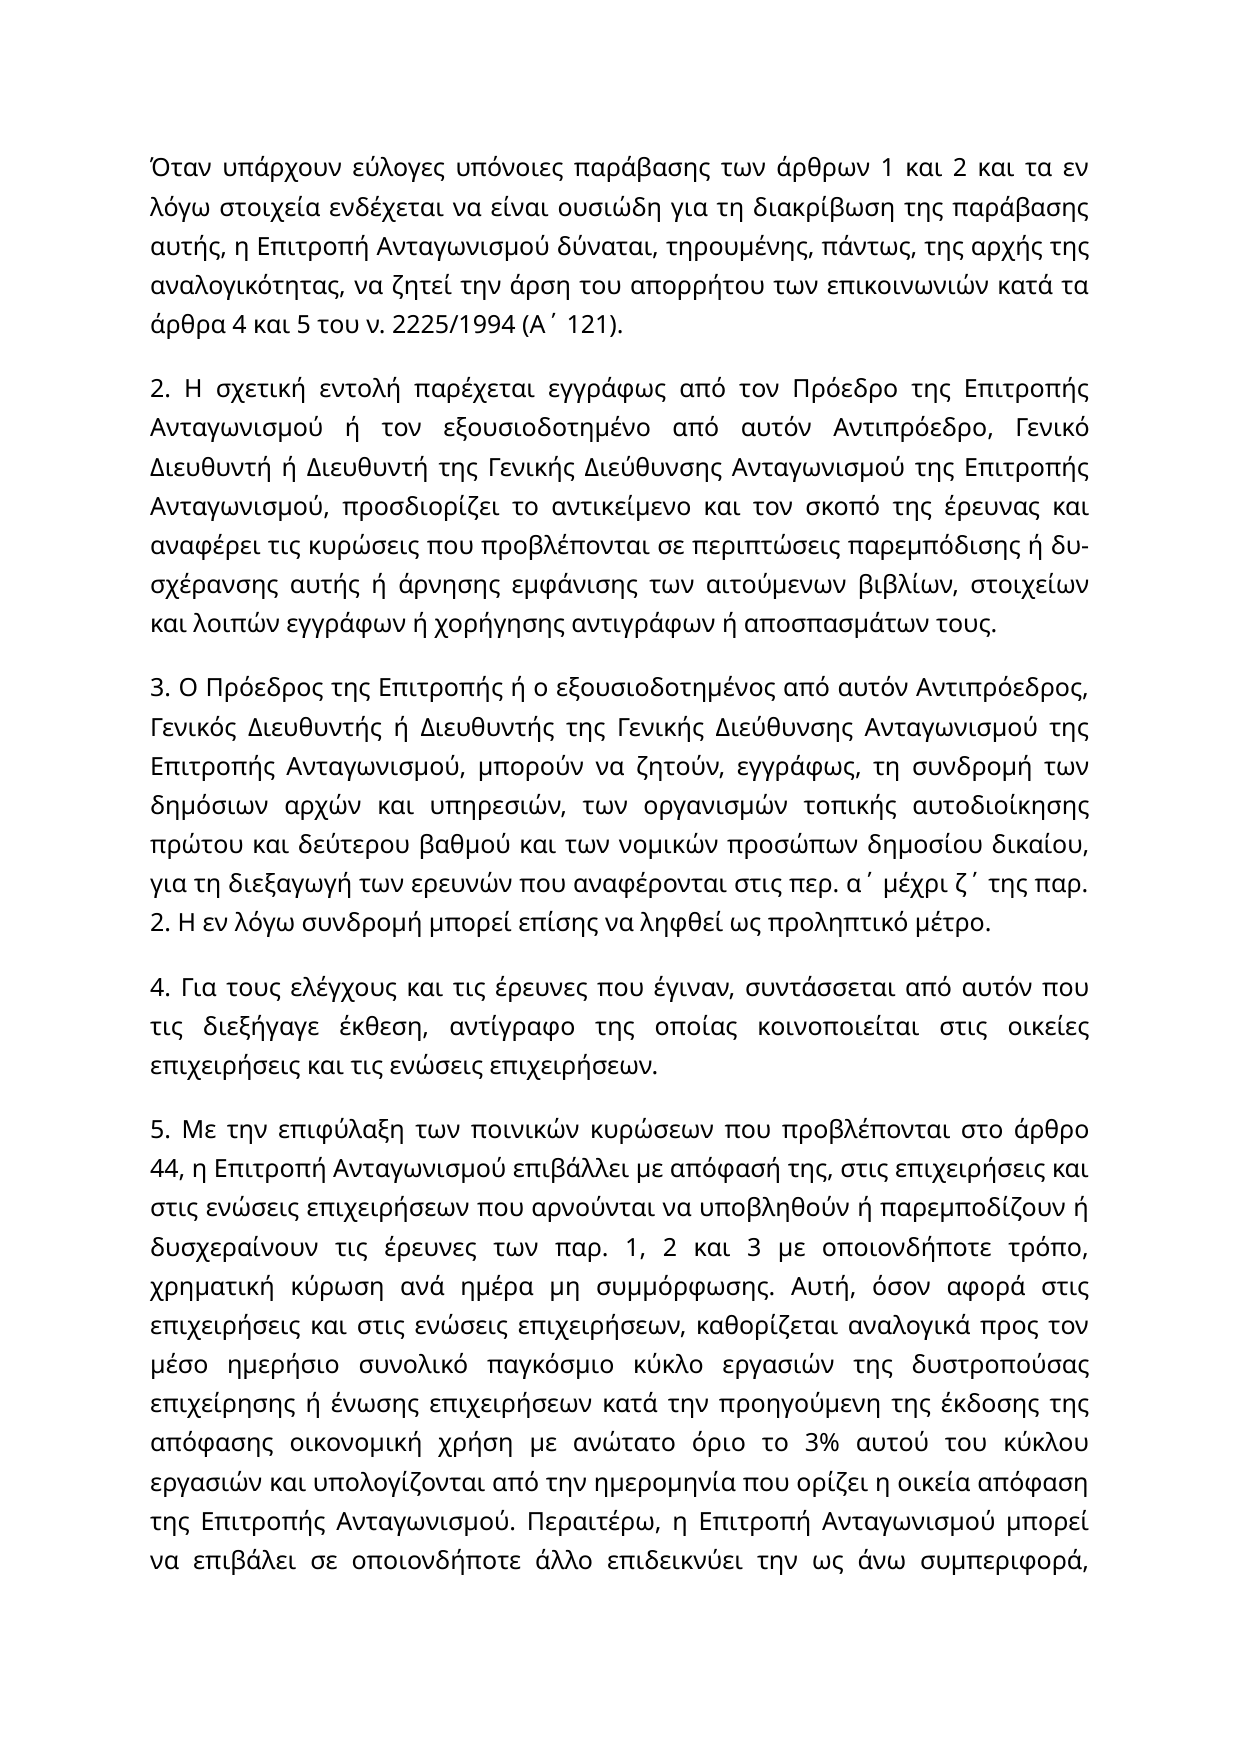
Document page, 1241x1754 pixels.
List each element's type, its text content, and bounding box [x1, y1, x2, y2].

text 5. Με την επιφύλαξη των ποινικών κυρώσεων που προβλέπονται στο άρθρο 44, η Επιτροπή Ανταγωνισμού επιβάλλει με απόφασή της, στις επιχειρήσεις και στις ενώσεις επιχειρήσεων που αρνούνται να υποβληθούν ή παρεμποδίζουν ή δυσχεραίνουν τις έρευνες των παρ. 1, 2 και 3 με οποιονδήποτε τρόπο, χρηματική κύρωση ανά ημέρα μη συμμόρφωσης. Αυτή, όσον αφορά στις επιχειρήσεις και στις ενώσεις επιχειρήσεων, καθορίζεται αναλογικά προς τον μέσο ημερήσιο συνολικό παγκόσμιο κύκλο εργασιών της δυστροπούσας επιχείρησης ή ένωσης επιχειρήσεων κατά την προηγούμενη της έκδοσης της απόφασης οικονομική χρήση με ανώτατο όριο το 3% αυτού του κύκλου εργασιών και υπολογίζονται από την ημερομηνία που ορίζει η οικεία απόφαση της Επιτροπής Ανταγωνισμού. Περαιτέρω, η Επιτροπή Ανταγωνισμού μπορεί να επιβάλει σε οποιονδήποτε άλλο επιδεικνύει την ως άνω συμπεριφορά, [150, 1112, 1090, 1577]
text Όταν υπάρχουν εύλογες υπόνοιες παράβασης των άρθρων 1 και 2 και τα εν λόγω στοιχεία ενδέχεται να είναι ουσιώδη για τη διακρίβωση της παράβασης αυτής, η Επιτροπή Ανταγωνισμού δύναται, τηρουμένης, πάντως, της αρχής της αναλογικότητας, να ζητεί την άρση του απορρήτου των επικοινωνιών κατά τα άρθρα 4 και 5 του ν. 2225/1994 (Α΄ 121). [150, 150, 1090, 341]
text 4. Για τους ελέγχους και τις έρευνες που έγιναν, συντάσσεται από αυτόν που τις διεξήγαγε έκθεση, αντίγραφο της οποίας κοινοποιείται στις οικείες επιχειρήσεις και τις ενώσεις επιχειρήσεων. [150, 969, 1090, 1082]
text 2. Η σχετική εντολή παρέχεται εγγράφως από τον Πρόεδρο της Επιτροπής Ανταγωνισμού ή τον εξουσιοδοτημένο από αυτόν Αντιπρόεδρο, Γενικό Διευθυντή ή Διευθυντή της Γενικής Διεύθυνσης Ανταγωνισμού της Επιτροπής Ανταγωνισμού, προσδιορίζει το αντικείμενο και τον σκοπό της έρευνας και αναφέρει τις κυρώσεις που προβλέπονται σε περιπτώσεις παρεμπόδισης ή δυ- σχέρανσης αυτής ή άρνησης εμφάνισης των αιτούμενων βιβλίων, στοιχείων και λοιπών εγγράφων ή χορήγησης αντιγράφων ή αποσπασμάτων τους. [150, 371, 1090, 640]
text 3. Ο Πρόεδρος της Επιτροπής ή ο εξουσιοδοτημένος από αυτόν Αντιπρόεδρος, Γενικός Διευθυντής ή Διευθυντής της Γενικής Διεύθυνσης Ανταγωνισμού της Επιτροπής Ανταγωνισμού, μπορούν να ζητούν, εγγράφως, τη συνδρομή των δημόσιων αρχών και υπηρεσιών, των οργανισμών τοπικής αυτοδιοίκησης πρώτου και δεύτερου βαθμού και των νομικών προσώπων δημοσίου δικαίου, για τη διεξαγωγή των ερευνών που αναφέρονται στις περ. α΄ μέχρι ζ΄ της παρ. 2. Η εν λόγω συνδρομή μπορεί επίσης να ληφθεί ως προληπτικό μέτρο. [150, 670, 1090, 939]
